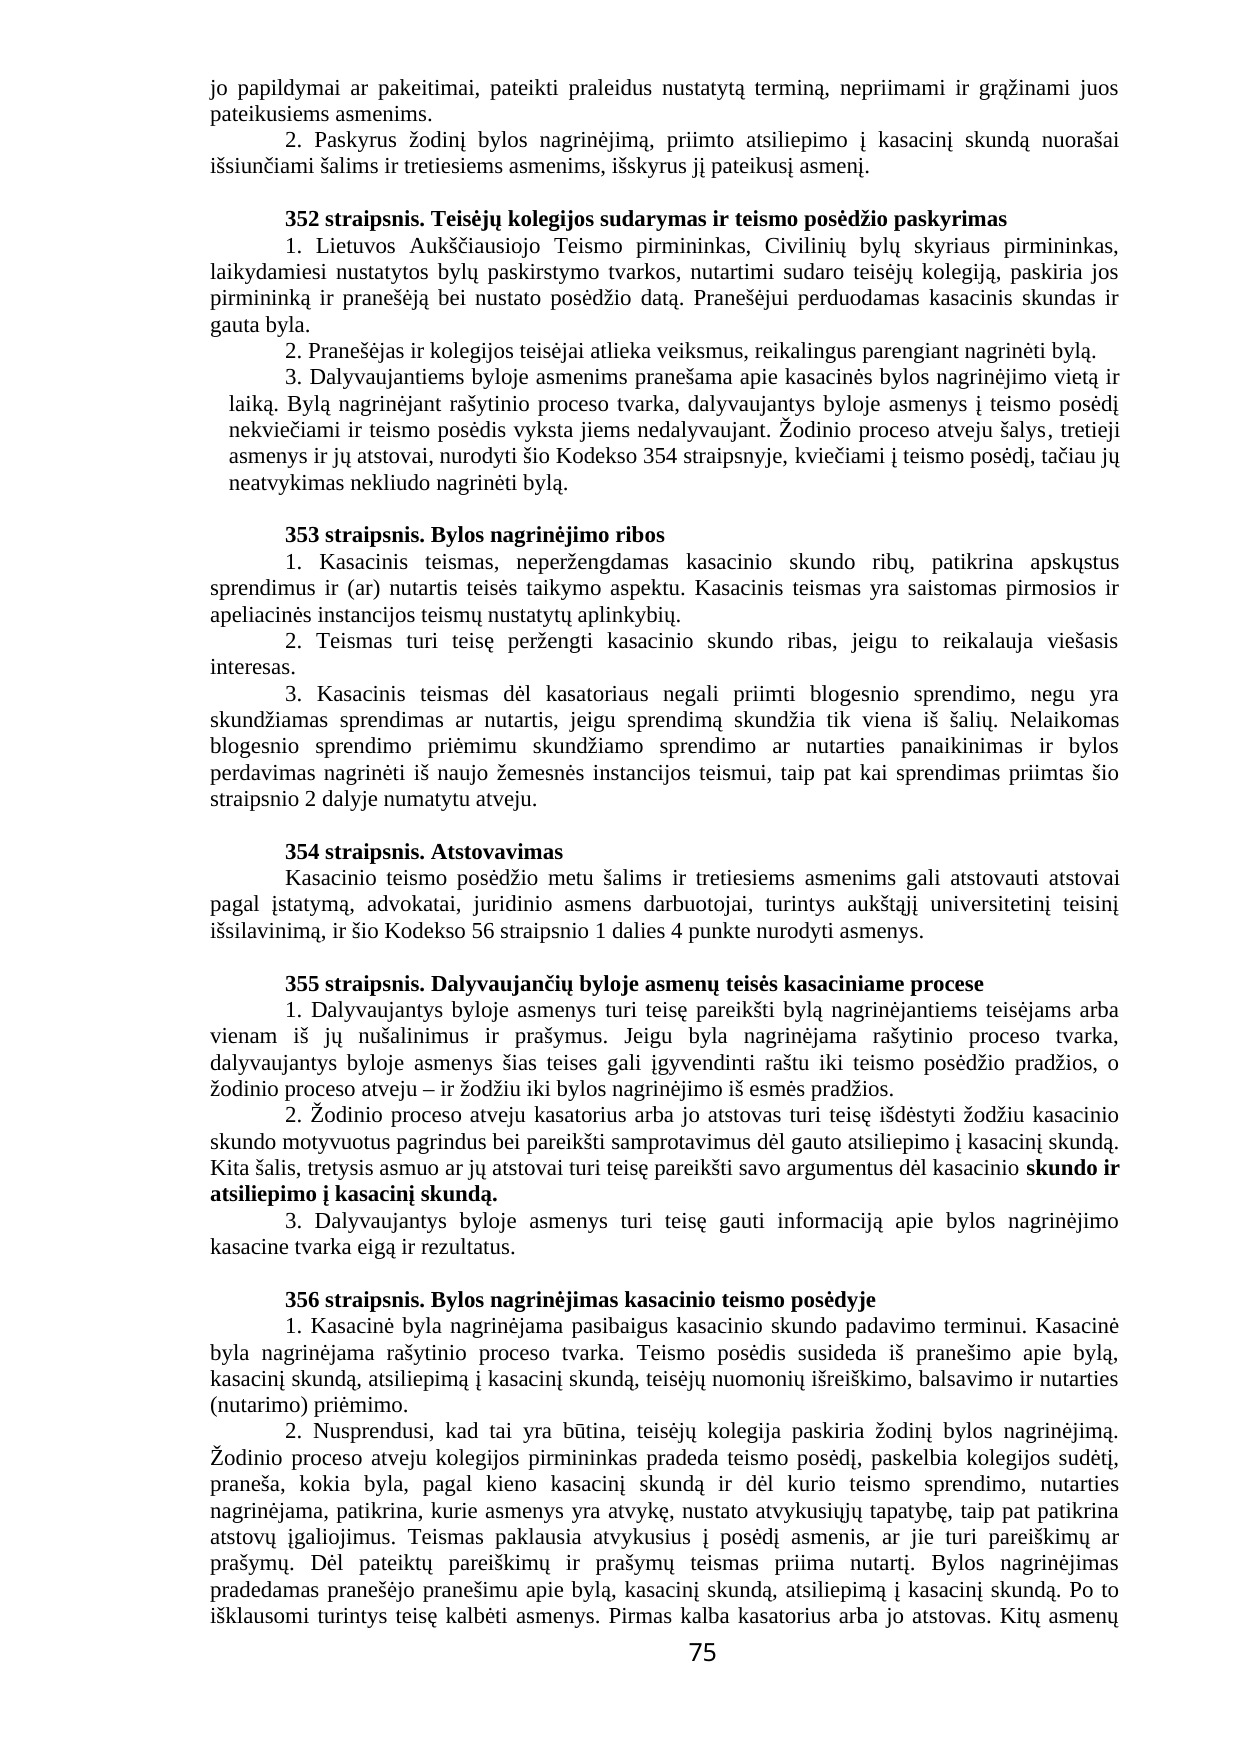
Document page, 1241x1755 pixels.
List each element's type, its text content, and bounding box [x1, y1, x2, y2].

text 3. Dalyvaujantys byloje asmenys turi teisę gauti informaciją apie bylos nagrinėjimo kasacine tvarka eigą ir rezultatus. [210, 1207, 1120, 1259]
text 353 straipsnis. Bylos nagrinėjimo ribos [210, 522, 1120, 548]
text Kasacinio teismo posėdžio metu šalims ir tretiesiems asmenims gali atstovauti atstovai pagal įstatymą, advokatai, juridinio asmens darbuotojai, turintys aukštąjį universitetinį teisinį išsilavinimą, ir šio Kodekso 56 straipsnio 1 dalies 4 punkte nurodyti asmenys. [210, 864, 1120, 943]
text 356 straipsnis. Bylos nagrinėjimas kasacinio teismo posėdyje [210, 1286, 1120, 1312]
text 3. Dalyvaujantiems byloje asmenims pranešama apie kasacinės bylos nagrinėjimo vietą ir laiką. Bylą nagrinėjant rašytinio proceso tvarka, dalyvaujantys byloje asmenys į teismo posėdį nekviečiami ir teismo posėdis vyksta jiems nedalyvaujant. Žodinio proceso atveju šalys, tretieji asmenys ir jų atstovai, nurodyti šio Kodekso 354 straipsnyje, kviečiami į teismo posėdį, tačiau jų neatvykimas nekliudo nagrinėti bylą. [229, 363, 1120, 495]
text 3. Kasacinis teismas dėl kasatoriaus negali priimti blogesnio sprendimo, negu yra skundžiamas sprendimas ar nutartis, jeigu sprendimą skundžia tik viena iš šalių. Nelaikomas blogesnio sprendimo priėmimu skundžiamo sprendimo ar nutarties panaikinimas ir bylos perdavimas nagrinėti iš naujo žemesnės instancijos teismui, taip pat kai sprendimas priimtas šio straipsnio 2 dalyje numatytu atveju. [210, 680, 1120, 811]
text 354 straipsnis. Atstovavimas [210, 838, 1120, 864]
text 352 straipsnis. Teisėjų kolegijos sudarymas ir teismo posėdžio paskyrimas [210, 205, 1120, 232]
text 355 straipsnis. Dalyvaujančių byloje asmenų teisės kasaciniame procese [210, 969, 1120, 996]
text 2. Teismas turi teisę peržengti kasacinio skundo ribas, jeigu to reikalauja viešasis interesas. [210, 627, 1120, 680]
text 1. Kasacinis teismas, neperžengdamas kasacinio skundo ribų, patikrina apskųstus sprendimus ir (ar) nutartis teisės taikymo aspektu. Kasacinis teismas yra saistomas pirmosios ir apeliacinės instancijos teismų nustatytų aplinkybių. [210, 548, 1120, 627]
text 1. Kasacinė byla nagrinėjama pasibaigus kasacinio skundo padavimo terminui. Kasacinė byla nagrinėjama rašytinio proceso tvarka. Teismo posėdis susideda iš pranešimo apie bylą, kasacinį skundą, atsiliepimą į kasacinį skundą, teisėjų nuomonių išreiškimo, balsavimo ir nutarties (nutarimo) priėmimo. [210, 1312, 1120, 1418]
text 2. Paskyrus žodinį bylos nagrinėjimą, priimto atsiliepimo į kasacinį skundą nuorašai išsiunčiami šalims ir tretiesiems asmenims, išskyrus jį pateikusį asmenį. [210, 126, 1120, 179]
text 2. Žodinio proceso atveju kasatorius arba jo atstovas turi teisę išdėstyti žodžiu kasacinio skundo motyvuotus pagrindus bei pareikšti samprotavimus dėl gauto atsiliepimo į kasacinį skundą. Kita šalis, tretysis asmuo ar jų atstovai turi teisę pareikšti savo argumentus dėl kasacinio skundo ir atsiliepimo į kasacinį skundą. [210, 1101, 1120, 1207]
text 1. Lietuvos Aukščiausiojo Teismo pirmininkas, Civilinių bylų skyriaus pirmininkas, laikydamiesi nustatytos bylų paskirstymo tvarkos, nutartimi sudaro teisėjų kolegiją, paskiria jos pirmininką ir pranešėją bei nustato posėdžio datą. Pranešėjui perduodamas kasacinis skundas ir gauta byla. [210, 232, 1120, 337]
text 2. Nusprendusi, kad tai yra būtina, teisėjų kolegija paskiria žodinį bylos nagrinėjimą. Žodinio proceso atveju kolegijos pirmininkas pradeda teismo posėdį, paskelbia kolegijos sudėtį, praneša, kokia byla, pagal kieno kasacinį skundą ir dėl kurio teismo sprendimo, nutarties nagrinėjama, patikrina, kurie asmenys yra atvykę, nustato atvykusiųjų tapatybę, taip pat patikrina atstovų įgaliojimus. Teismas paklausia atvykusius į posėdį asmenis, ar jie turi pareiškimų ar prašymų. Dėl pateiktų pareiškimų ir prašymų teismas priima nutartį. Bylos nagrinėjimas pradedamas pranešėjo pranešimu apie bylą, kasacinį skundą, atsiliepimą į kasacinį skundą. Po to išklausomi turintys teisę kalbėti asmenys. Pirmas kalba kasatorius arba jo atstovas. Kitų asmenų [210, 1418, 1120, 1628]
text 2. Pranešėjas ir kolegijos teisėjai atlieka veiksmus, reikalingus parengiant nagrinėti bylą. [210, 337, 1120, 363]
text 1. Dalyvaujantys byloje asmenys turi teisę pareikšti bylą nagrinėjantiems teisėjams arba vienam iš jų nušalinimus ir prašymus. Jeigu byla nagrinėjama rašytinio proceso tvarka, dalyvaujantys byloje asmenys šias teises gali įgyvendinti raštu iki teismo posėdžio pradžios, o žodinio proceso atveju – ir žodžiu iki bylos nagrinėjimo iš esmės pradžios. [210, 996, 1120, 1101]
text jo papildymai ar pakeitimai, pateikti praleidus nustatytą terminą, nepriimami ir grąžinami juos pateikusiems asmenims. [210, 73, 1120, 126]
